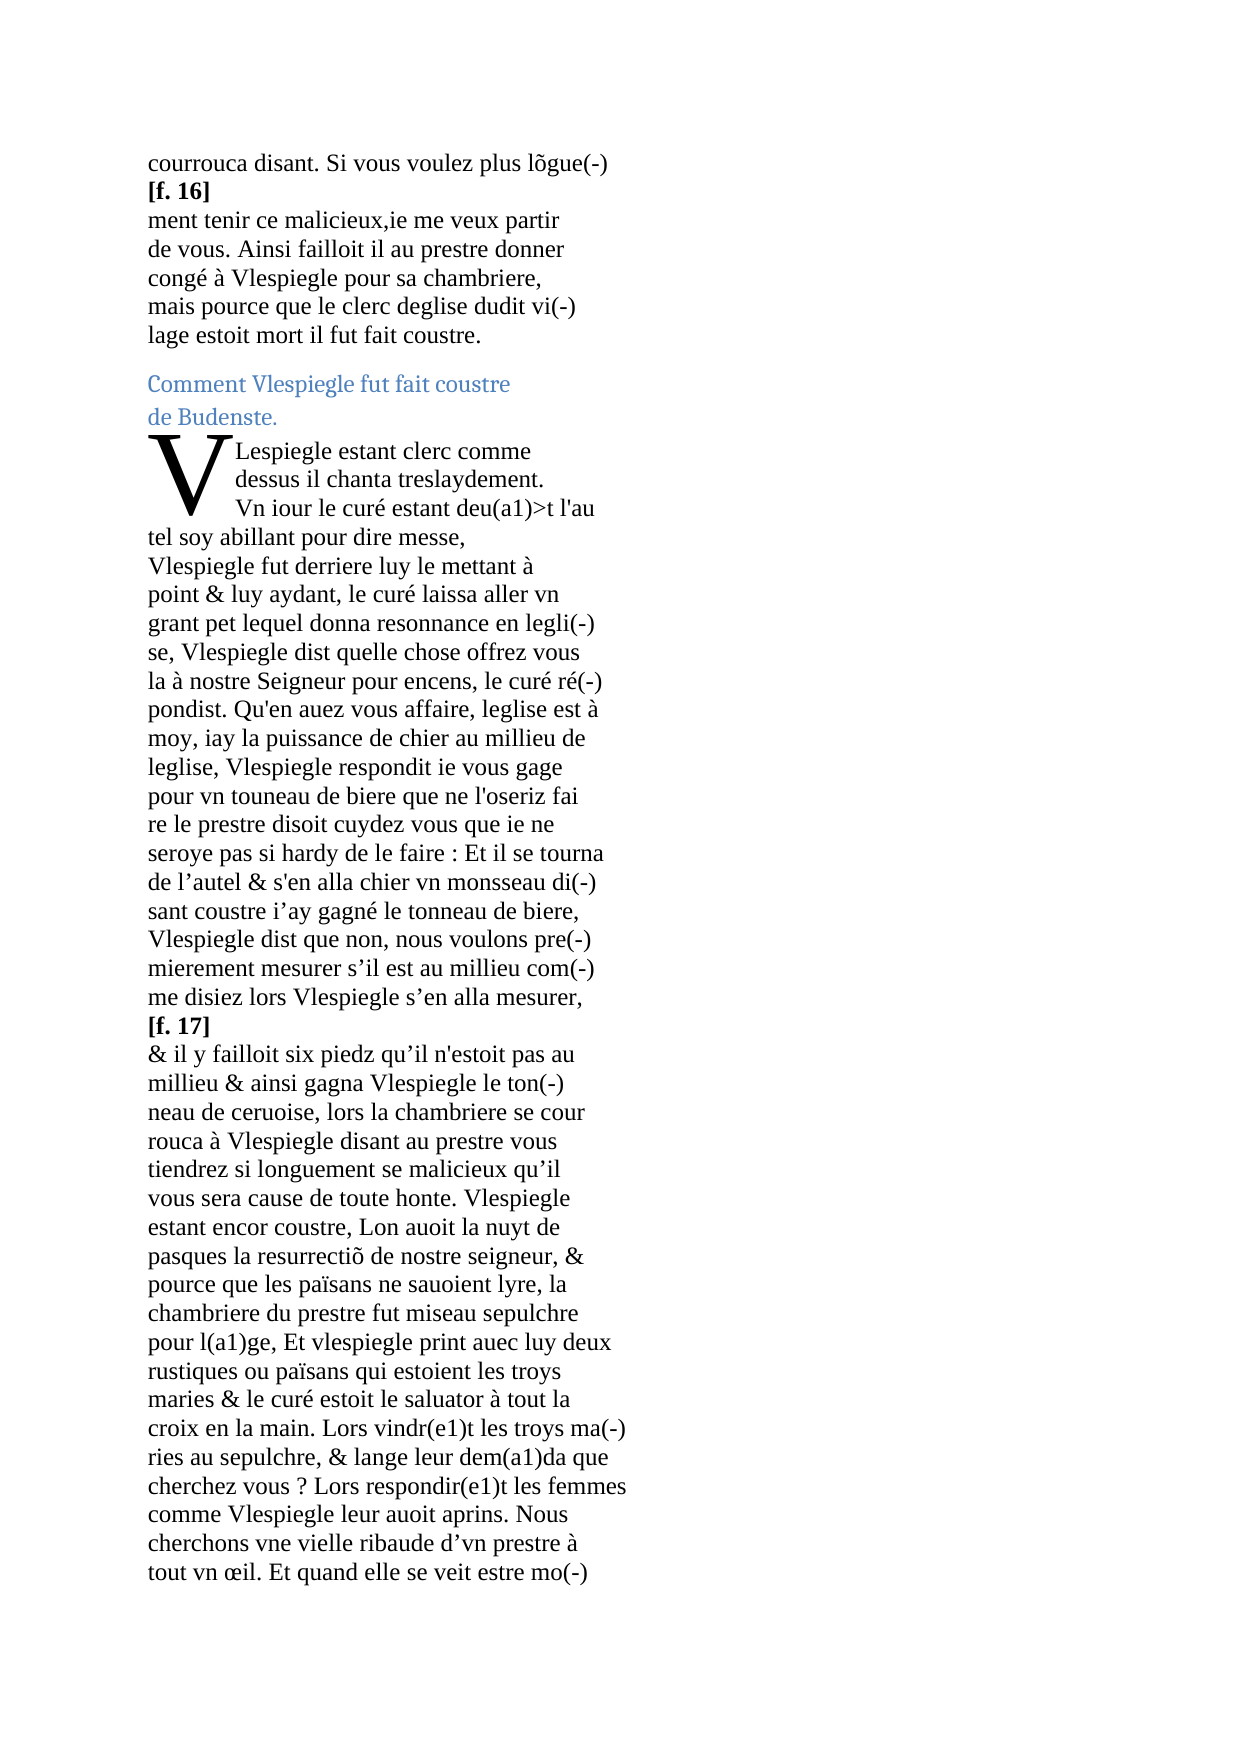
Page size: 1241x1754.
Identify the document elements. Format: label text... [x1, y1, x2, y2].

text & il y failloit six piedz qu’il n'estoit pas au millieu & ainsi gagna Vlespiegle le ton(-) neau de ceruoise, lors la chambriere se cour rouca à Vlespiegle disant au prestre vous tiendrez si longuement se malicieux qu’il vous sera cause de toute honte. Vlespiegle estant encor coustre, Lon auoit la nuyt de pasques la resurrectiõ de nostre seigneur, & pource que les païsans ne sauoient lyre, la chambriere du prestre fut miseau sepulchre pour l(a1)ge, Et vlespiegle print auec luy deux rustiques ou païsans qui estoient les troys maries & le curé estoit le saluator à tout la croix en la main. Lors vindr(e1)t les troys ma(-) ries au sepulchre, & lange leur dem(a1)da que cherchez vous ? Lors respondir(e1)t les femmes comme Vlespiegle leur auoit aprins. Nous cherchons vne vielle ribaude d’vn prestre à tout vn œil. Et quand elle se veit estre mo(-) [148, 1039, 1093, 1586]
subtitle Comment Vlespiegle fut fait coustre de Budenste. [148, 370, 1093, 431]
text courrouca disant. Si vous voulez plus lõgue(-) [f. 16] [148, 148, 1093, 205]
text ment tenir ce malicieux,ie me veux partir de vous. Ainsi failloit il au prestre donner congé à Vlespiegle pour sa chambriere, mais pource que le clerc deglise dudit vi(-) lage estoit mort il fut fait coustre. [148, 205, 1093, 349]
text VLespiegle estant clerc comme dessus il chanta treslaydement. Vn iour le curé estant deu(a1)>t l'au tel soy abillant pour dire messe, Vlespiegle fut derriere luy le mettant à point & luy aydant, le curé laissa aller vn grant pet lequel donna resonnance en legli(-) se, Vlespiegle dist quelle chose offrez vous la à nostre Seigneur pour encens, le curé ré(-) pondist. Qu'en auez vous affaire, leglise est à moy, iay la puissance de chier au millieu de leglise, Vlespiegle respondit ie vous gage pour vn touneau de biere que ne l'oseriz fai re le prestre disoit cuydez vous que ie ne seroye pas si hardy de le faire : Et il se tourna de l’autel & s'en alla chier vn monsseau di(-) sant coustre i’ay gagné le tonneau de biere, Vlespiegle dist que non, nous voulons pre(-) mierement mesurer s’il est au millieu com(-) me disiez lors Vlespiegle s’en alla mesurer, [f. 17] [148, 436, 1093, 1039]
